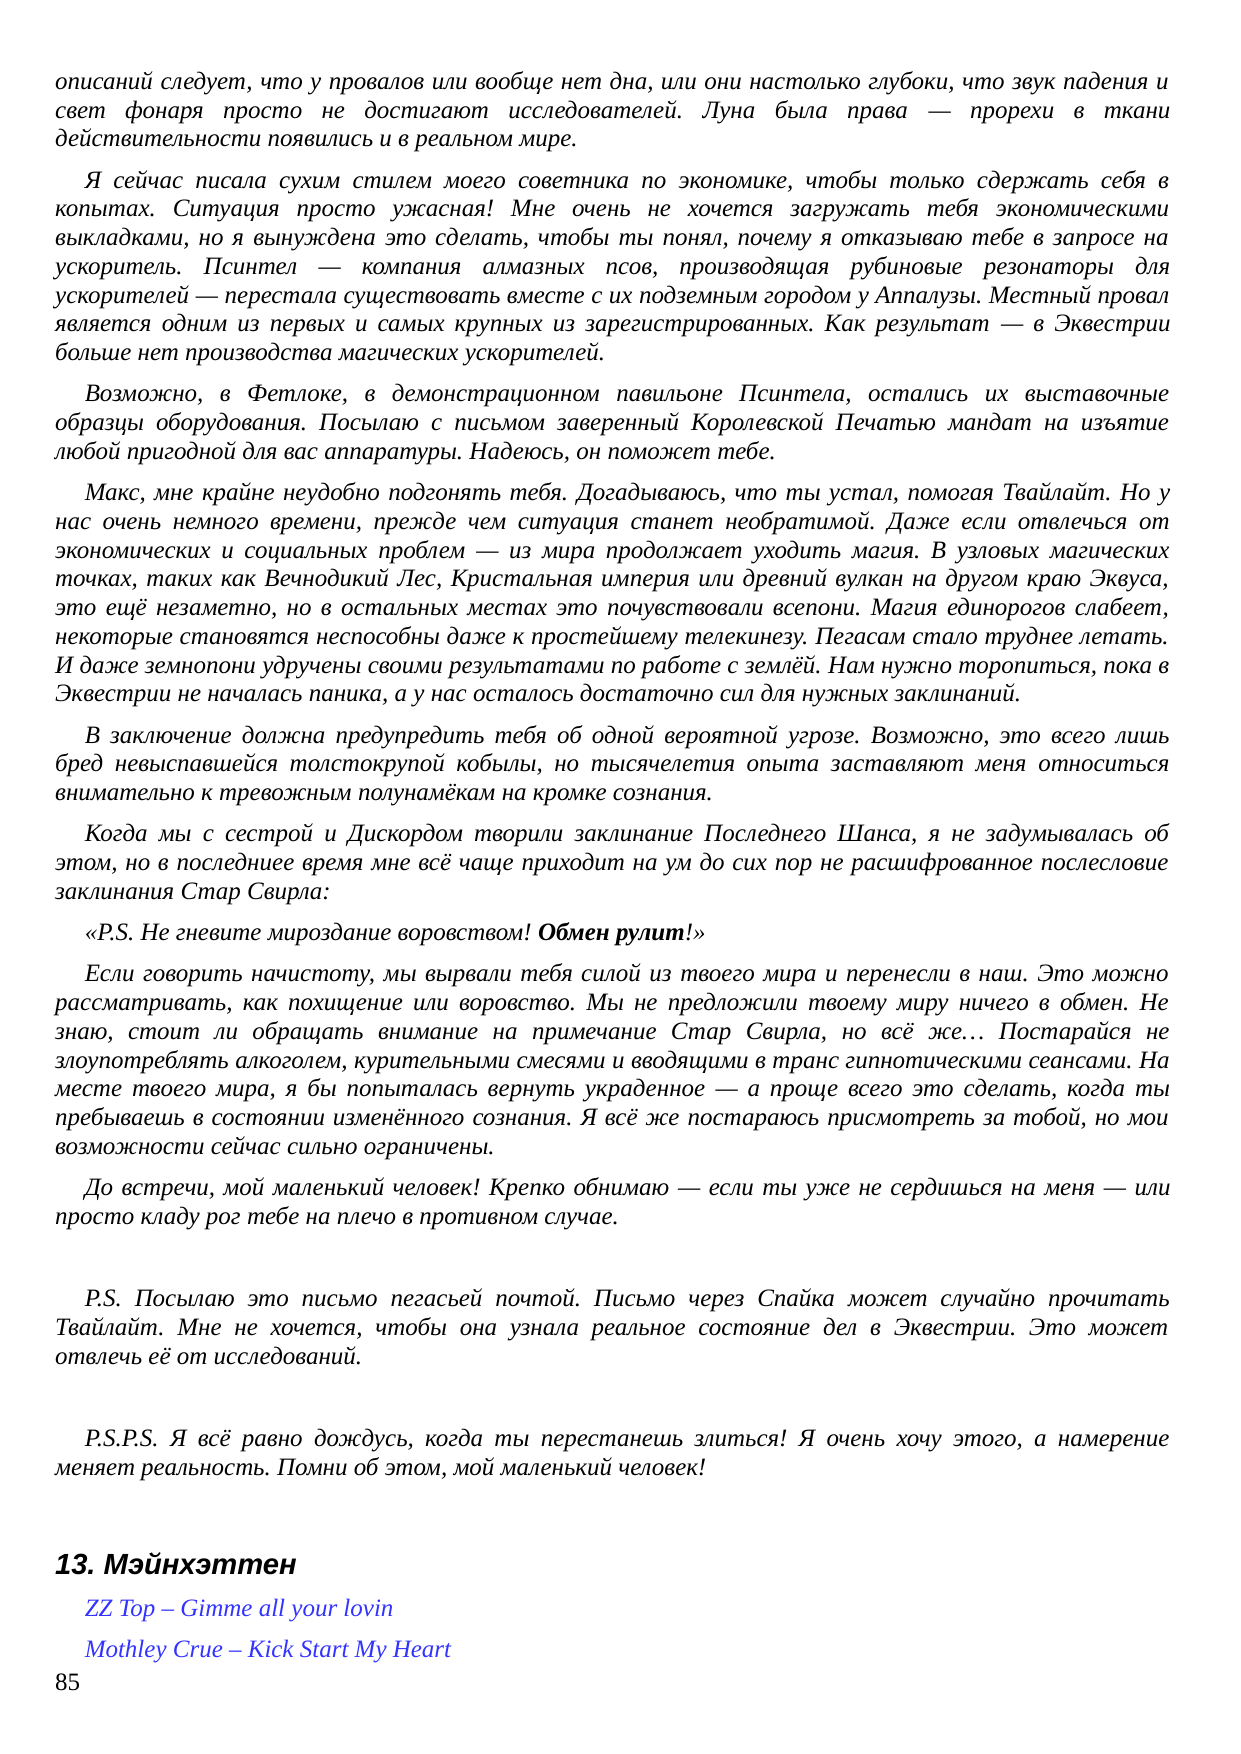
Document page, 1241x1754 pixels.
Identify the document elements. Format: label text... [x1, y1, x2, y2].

text P.S. Посылаю это письмо пегасьей почтой. Письмо через Спайка может случайно прочитать Твайлайт. Мне не хочется, чтобы она узнала реальное состояние дел в Эквестрии. Это может отвлечь её от исследований. [55, 1283, 1173, 1370]
subtitle 13. Мэйнхэттен [55, 1547, 1173, 1581]
text Я сейчас писала сухим стилем моего советника по экономике, чтобы только сдержать себя в копытах. Ситуация просто ужасная! Мне очень не хочется загружать тебя экономическими выкладками, но я вынуждена это сделать, чтобы ты понял, почему я отказываю тебе в запросе на ускоритель. Псинтел — компания алмазных псов, производящая рубиновые резонаторы для ускорителей — перестала существовать вместе с их подземным городом у Аппалузы. Местный провал является одним из первых и самых крупных из зарегистрированных. Как результат — в Эквестрии больше нет производства магических ускорителей. [55, 165, 1173, 366]
text Mothley Crue – Kick Start My Heart [55, 1634, 1173, 1663]
text Возможно, в Фетлоке, в демонстрационном павильоне Псинтела, остались их выставочные образцы оборудования. Посылаю с письмом заверенный Королевской Печатью мандат на изъятие любой пригодной для вас аппаратуры. Надеюсь, он поможет тебе. [55, 378, 1173, 465]
text ZZ Top – Gimme all your lovin [55, 1593, 1173, 1622]
text описаний следует, что у провалов или вообще нет дна, или они настолько глубоки, что звук падения и свет фонаря просто не достигают исследователей. Луна была права — прорехи в ткани действительности появились и в реальном мире. [55, 66, 1173, 152]
text «P.S. Не гневите мироздание воровством! Обмен рулит!» [55, 917, 1173, 946]
text P.S.P.S. Я всё равно дождусь, когда ты перестанешь злиться! Я очень хочу этого, а намерение меняет реальность. Помни об этом, мой маленький человек! [55, 1423, 1173, 1481]
text До встречи, мой маленький человек! Крепко обнимаю — если ты уже не сердишься на меня — или просто кладу рог тебе на плечо в противном случае. [55, 1172, 1173, 1230]
text Когда мы с сестрой и Дискордом творили заклинание Последнего Шанса, я не задумывалась об этом, но в последниее время мне всё чаще приходит на ум до сих пор не расшифрованное послесловие заклинания Стар Свирла: [55, 818, 1173, 905]
text Макс, мне крайне неудобно подгонять тебя. Догадываюсь, что ты устал, помогая Твайлайт. Но у нас очень немного времени, прежде чем ситуация станет необратимой. Даже если отвлечься от экономических и социальных проблем — из мира продолжает уходить магия. В узловых магических точках, таких как Вечнодикий Лес, Кристальная империя или древний вулкан на другом краю Эквуса, это ещё незаметно, но в остальных местах это почувствовали всепони. Магия единорогов слабеет, некоторые становятся неспособны даже к простейшему телекинезу. Пегасам стало труднее летать. И даже земнопони удручены своими результатами по работе с землёй. Нам нужно торопиться, пока в Эквестрии не началась паника, а у нас осталось достаточно сил для нужных заклинаний. [55, 477, 1173, 707]
text В заключение должна предупредить тебя об одной вероятной угрозе. Возможно, это всего лишь бред невыспавшейся толстокрупой кобылы, но тысячелетия опыта заставляют меня относиться внимательно к тревожным полунамёкам на кромке сознания. [55, 720, 1173, 806]
text Если говорить начистоту, мы вырвали тебя силой из твоего мира и перенесли в наш. Это можно рассматривать, как похищение или воровство. Мы не предложили твоему миру ничего в обмен. Не знаю, стоит ли обращать внимание на примечание Стар Свирла, но всё же… Постарайся не злоупотреблять алкоголем, курительными смесями и вводящими в транс гипнотическими сеансами. На месте твоего мира, я бы попыталась вернуть украденное — а проще всего это сделать, когда ты пребываешь в состоянии изменённого сознания. Я всё же постараюсь присмотреть за тобой, но мои возможности сейчас сильно ограничены. [55, 958, 1173, 1160]
